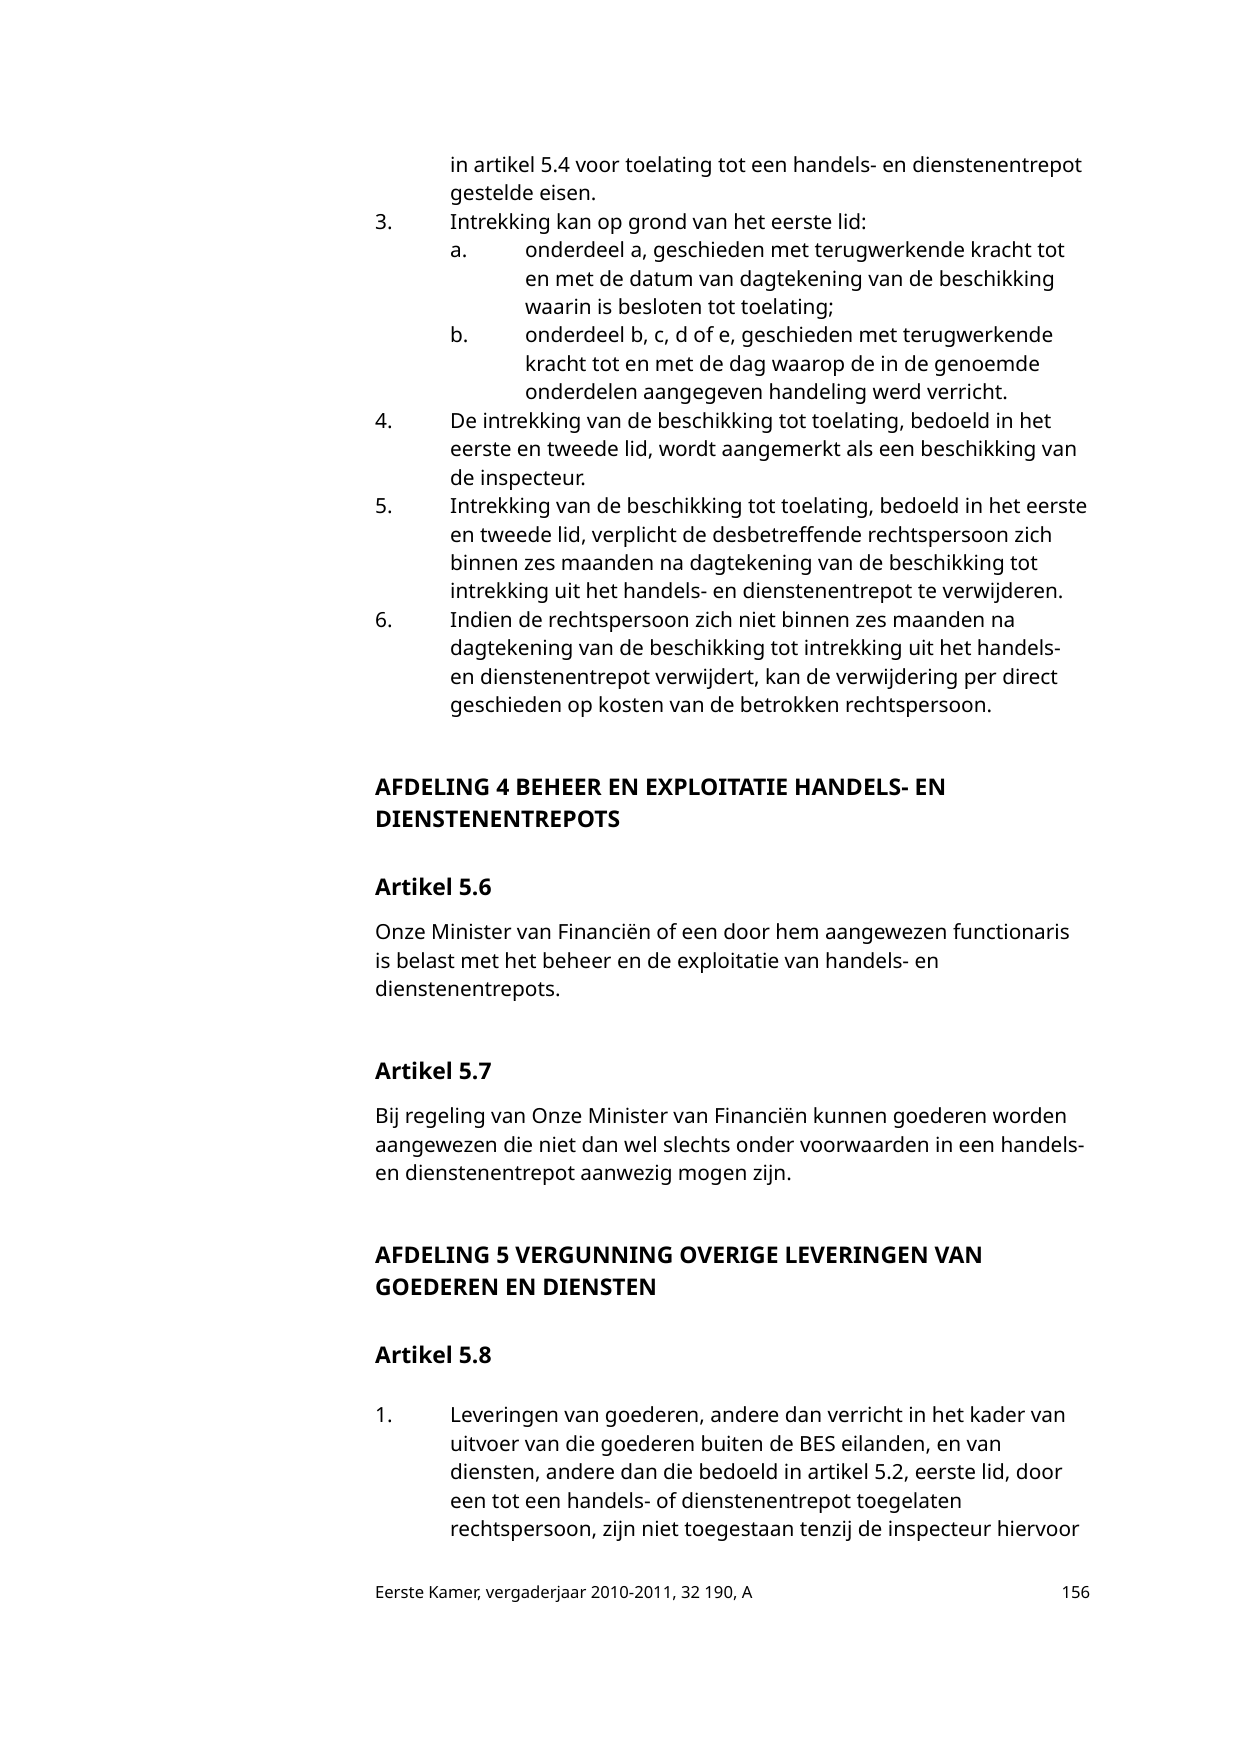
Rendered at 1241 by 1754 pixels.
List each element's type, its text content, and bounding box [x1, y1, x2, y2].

subtitle Artikel 5.6 [375, 871, 1090, 902]
text Onze Minister van Financiën of een door hem aangewezen functionaris is belast met het beheer en de exploitatie van handels- en dienstenentrepots. [375, 917, 1090, 1003]
subtitle AFDELING 4 BEHEER EN EXPLOITATIE HANDELS- EN DIENSTENENTREPOTS [375, 771, 1090, 834]
subtitle AFDELING 5 VERGUNNING OVERIGE LEVERINGEN VAN GOEDEREN EN DIENSTEN [375, 1239, 1090, 1302]
subtitle Artikel 5.7 [375, 1055, 1090, 1087]
subtitle Artikel 5.8 [375, 1339, 1090, 1371]
list in artikel 5.4 voor toelating tot een handels- en dienstenentrepot gestelde eisen. [375, 150, 1090, 207]
list onderdeel a, geschieden met terugwerkende kracht tot en met de datum van dagtekening van de beschikking waarin is besloten tot toelating; [450, 235, 1090, 321]
list Intrekking kan op grond van het eerste lid: [375, 207, 1090, 235]
list De intrekking van de beschikking tot toelating, bedoeld in het eerste en tweede lid, wordt aangemerkt als een beschikking van de inspecteur. [375, 406, 1090, 491]
list Leveringen van goederen, andere dan verricht in het kader van uitvoer van die goederen buiten de BES eilanden, en van diensten, andere dan die bedoeld in artikel 5.2, eerste lid, door een tot een handels- of dienstenentrepot toegelaten rechtspersoon, zijn niet toegestaan tenzij de inspecteur hiervoor [375, 1401, 1090, 1543]
list onderdeel b, c, d of e, geschieden met terugwerkende kracht tot en met de dag waarop de in de genoemde onderdelen aangegeven handeling werd verricht. [450, 321, 1090, 406]
text Bij regeling van Onze Minister van Financiën kunnen goederen worden aangewezen die niet dan wel slechts onder voorwaarden in een handels- en dienstenentrepot aanwezig mogen zijn. [375, 1102, 1090, 1187]
list Intrekking van de beschikking tot toelating, bedoeld in het eerste en tweede lid, verplicht de desbetreffende rechtspersoon zich binnen zes maanden na dagtekening van de beschikking tot intrekking uit het handels- en dienstenentrepot te verwijderen. [375, 491, 1090, 605]
list Indien de rechtspersoon zich niet binnen zes maanden na dagtekening van de beschikking tot intrekking uit het handels- en dienstenentrepot verwijdert, kan de verwijdering per direct geschieden op kosten van de betrokken rechtspersoon. [375, 605, 1090, 719]
